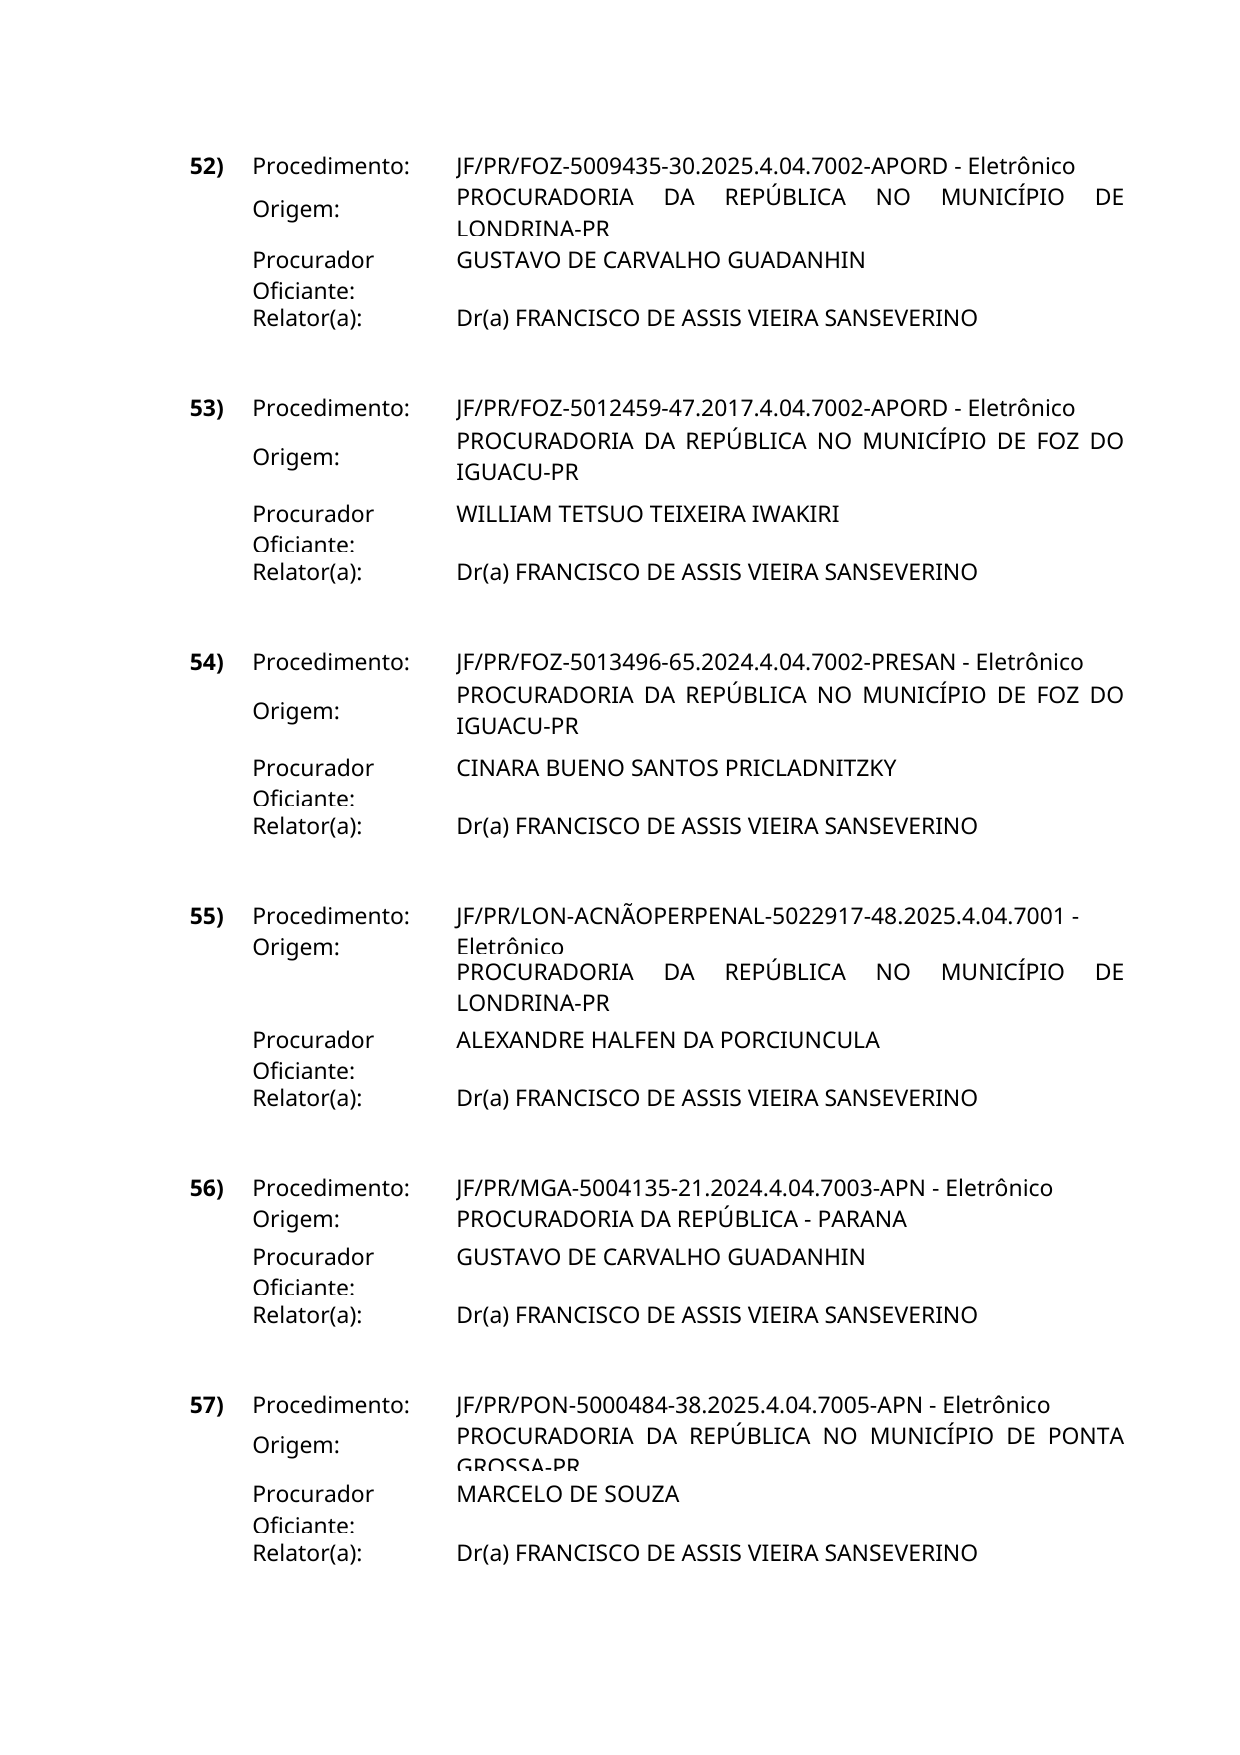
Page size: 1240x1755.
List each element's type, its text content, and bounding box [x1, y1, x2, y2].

table_cell [456, 806, 1125, 810]
table_cell [1125, 1537, 1239, 1568]
table_cell [0, 334, 189, 392]
table_cell [0, 423, 189, 489]
table_cell [1125, 1470, 1239, 1478]
table_cell [1125, 1203, 1239, 1232]
table_cell JF/PR/FOZ-5012459-47.2017.4.04.7002-APORD - Eletrônico [456, 392, 1125, 421]
table_cell 54) [190, 646, 252, 675]
table_header Relator(a): [252, 303, 456, 332]
table_cell [252, 552, 456, 556]
table_cell [1125, 744, 1239, 752]
table_cell [190, 1330, 252, 1388]
table_cell [1125, 392, 1239, 421]
table_cell [252, 1533, 456, 1537]
table_cell Procurador Oficiante: [252, 1241, 456, 1295]
table_header [190, 0, 252, 150]
table_cell [0, 556, 189, 587]
table_cell [252, 588, 456, 646]
table_cell Procurador Oficiante: [252, 244, 456, 298]
table_cell [190, 588, 252, 646]
table_cell [0, 392, 189, 421]
table_cell [190, 1082, 252, 1113]
table_cell [252, 334, 456, 392]
table_cell [0, 150, 189, 179]
table_cell [0, 490, 189, 498]
table_cell [456, 1016, 1125, 1024]
table_cell 53) [190, 392, 252, 421]
table_cell [190, 236, 252, 244]
table_cell 56) [190, 1172, 252, 1201]
table_cell Origem: [252, 677, 456, 743]
table_cell Origem: [252, 423, 456, 489]
table_cell [190, 303, 252, 334]
table_cell [252, 236, 456, 244]
table_cell [190, 423, 252, 489]
table_header [456, 0, 1125, 150]
table_cell [456, 1114, 1125, 1172]
table_cell PROCURADORIA DA REPÚBLICA NO MUNICÍPIO DE LONDRINA-PR [456, 181, 1125, 236]
table_cell Procedimento: [252, 1172, 456, 1201]
table_cell [1125, 1479, 1239, 1531]
table_cell [1125, 423, 1239, 489]
table_cell [190, 490, 252, 498]
table_cell Procedimento: [252, 1389, 456, 1418]
table_cell [190, 1295, 252, 1299]
table_cell [0, 1082, 189, 1113]
table_cell [1125, 490, 1239, 498]
table_cell 57) [190, 1389, 252, 1418]
table_cell [252, 960, 456, 1016]
table_cell [0, 1533, 189, 1537]
table_cell [1125, 900, 1239, 929]
table_cell [0, 1078, 189, 1082]
table_header Dr(a) FRANCISCO DE ASSIS VIEIRA SANSEVERINO [456, 556, 1125, 585]
table_cell [0, 744, 189, 752]
table_cell [0, 236, 189, 244]
table_cell [1125, 1389, 1239, 1418]
table_cell [1125, 806, 1239, 810]
table_cell [456, 1232, 1125, 1241]
table_cell JF/PR/MGA-5004135-21.2024.4.04.7003-APN - Eletrônico [456, 1172, 1125, 1201]
table_cell [456, 490, 1125, 498]
table_cell [1125, 1533, 1239, 1537]
table_cell [0, 1295, 189, 1299]
table_cell [1125, 334, 1239, 392]
table_cell [0, 1232, 189, 1241]
table_cell Origem: [252, 1420, 456, 1470]
table_cell [190, 1420, 252, 1470]
table_cell [190, 1016, 252, 1024]
table_cell [1125, 150, 1239, 179]
table_cell [0, 1330, 189, 1388]
table_cell [456, 552, 1125, 556]
table_cell [252, 298, 456, 302]
table_cell [190, 1537, 252, 1568]
table_cell Procurador Oficiante: [252, 1024, 456, 1078]
table_cell [1125, 552, 1239, 556]
table_cell GUSTAVO DE CARVALHO GUADANHIN [456, 244, 1125, 296]
table_cell [190, 1479, 252, 1531]
table_cell [456, 298, 1125, 302]
table_cell [456, 334, 1125, 392]
table_cell [1125, 1330, 1239, 1388]
table_cell Origem: [252, 181, 456, 236]
table_cell [456, 1078, 1125, 1082]
table_cell Procedimento: [252, 392, 456, 421]
table_cell Procedimento: [252, 150, 456, 179]
table_header Dr(a) FRANCISCO DE ASSIS VIEIRA SANSEVERINO [456, 1299, 1125, 1328]
table_cell [252, 1232, 456, 1241]
table_cell [1125, 588, 1239, 646]
table_cell [1125, 498, 1239, 550]
table_cell [0, 498, 189, 550]
table_cell [1125, 1078, 1239, 1082]
table_cell [190, 744, 252, 752]
table_cell JF/PR/FOZ-5009435-30.2025.4.04.7002-APORD - Eletrônico [456, 150, 1125, 179]
table_cell [1125, 298, 1239, 302]
table_cell [1125, 1082, 1239, 1113]
table_cell [1125, 1295, 1239, 1299]
table_header Dr(a) FRANCISCO DE ASSIS VIEIRA SANSEVERINO [456, 810, 1125, 839]
table_cell Procedimento: [252, 646, 456, 675]
table_cell [456, 1295, 1125, 1299]
table_cell [252, 1330, 456, 1388]
table_cell [0, 810, 189, 841]
table_cell [190, 298, 252, 302]
table_cell [1125, 244, 1239, 296]
table_cell [1125, 1016, 1239, 1024]
table_cell [1125, 841, 1239, 900]
table_header [1125, 0, 1239, 150]
table_cell [1125, 931, 1239, 954]
table_cell [1125, 1114, 1239, 1172]
table_header [252, 0, 456, 150]
table_cell [0, 588, 189, 646]
table_cell [0, 181, 189, 236]
table_cell ALEXANDRE HALFEN DA PORCIUNCULA [456, 1024, 1125, 1076]
table_cell [1125, 1172, 1239, 1201]
table_cell GUSTAVO DE CARVALHO GUADANHIN [456, 1241, 1125, 1293]
table_cell [1125, 1299, 1239, 1330]
table_cell [0, 1172, 189, 1201]
table_cell [190, 841, 252, 900]
table_cell [190, 1114, 252, 1172]
table_cell [1125, 810, 1239, 841]
table_cell [190, 1232, 252, 1241]
table_cell CINARA BUENO SANTOS PRICLADNITZKY [456, 752, 1125, 804]
table_header Relator(a): [252, 1299, 456, 1328]
table_cell [252, 841, 456, 900]
table_cell [0, 806, 189, 810]
table_cell [0, 1479, 189, 1531]
table_cell [456, 1330, 1125, 1388]
table_cell [0, 552, 189, 556]
table_cell [1125, 752, 1239, 804]
table_cell [190, 960, 252, 1016]
table_cell [0, 1470, 189, 1478]
table_cell [190, 956, 252, 960]
table_cell [1125, 956, 1239, 960]
table_cell [1125, 556, 1239, 587]
table_cell [1125, 960, 1239, 1016]
table_cell [0, 1241, 189, 1293]
table_cell [1125, 677, 1239, 743]
table_cell 55) [190, 900, 252, 929]
table_cell [0, 752, 189, 804]
table_cell [1125, 1024, 1239, 1076]
table_cell [190, 1533, 252, 1537]
table_cell [0, 1299, 189, 1330]
table_cell Procurador Oficiante: [252, 498, 456, 552]
table_header Relator(a): [252, 810, 456, 839]
table_cell [252, 744, 456, 752]
table_cell PROCURADORIA DA REPÚBLICA NO MUNICÍPIO DE FOZ DO IGUACU-PR [456, 677, 1125, 743]
table_cell [1125, 1232, 1239, 1241]
table_cell Procedimento: [252, 900, 456, 929]
table_cell [190, 752, 252, 804]
table_cell [1125, 181, 1239, 236]
table_cell [190, 498, 252, 550]
table_cell [190, 552, 252, 556]
table_cell 52) [190, 150, 252, 179]
table_cell [0, 1537, 189, 1568]
table_cell [0, 960, 189, 1016]
table_cell [190, 810, 252, 841]
table_cell [190, 181, 252, 236]
table_cell [456, 236, 1125, 244]
table_cell [252, 490, 456, 498]
table_cell [456, 841, 1125, 900]
table_cell [190, 556, 252, 587]
table_cell [0, 1420, 189, 1470]
table_cell [190, 244, 252, 296]
table_cell [0, 677, 189, 743]
table_cell [0, 303, 189, 334]
table_cell [1125, 303, 1239, 334]
table_cell [190, 1241, 252, 1293]
table_cell [190, 1299, 252, 1330]
table_cell PROCURADORIA DA REPÚBLICA NO MUNICÍPIO DE LONDRINA-PR [456, 956, 1125, 1016]
table_cell [1125, 236, 1239, 244]
table_cell [252, 806, 456, 810]
table_header Relator(a): [252, 556, 456, 585]
table_header Dr(a) FRANCISCO DE ASSIS VIEIRA SANSEVERINO [456, 1537, 1125, 1566]
table_cell [190, 931, 252, 954]
table_cell [0, 956, 189, 960]
table_cell [1125, 646, 1239, 675]
table_cell [252, 1016, 456, 1024]
table_cell [0, 1016, 189, 1024]
table_cell [190, 1203, 252, 1232]
table_cell [456, 744, 1125, 752]
table_cell JF/PR/PON-5000484-38.2025.4.04.7005-APN - Eletrônico [456, 1389, 1125, 1418]
table_cell [1125, 1420, 1239, 1470]
table_cell Procurador Oficiante: [252, 752, 456, 806]
table_cell [190, 1078, 252, 1082]
table_cell PROCURADORIA DA REPÚBLICA - PARANA [456, 1203, 1125, 1232]
table_cell [252, 1078, 456, 1082]
table_cell JF/PR/LON-ACNÃOPERPENAL-5022917-48.2025.4.04.7001 - Eletrônico [456, 900, 1125, 954]
table_cell [0, 646, 189, 675]
table_cell WILLIAM TETSUO TEIXEIRA IWAKIRI [456, 498, 1125, 550]
table_cell Origem: [252, 1203, 456, 1232]
table_header [0, 0, 189, 150]
table_cell PROCURADORIA DA REPÚBLICA NO MUNICÍPIO DE FOZ DO IGUACU-PR [456, 423, 1125, 489]
table_cell [190, 677, 252, 743]
table_cell [0, 298, 189, 302]
table_cell [0, 1024, 189, 1076]
table_cell PROCURADORIA DA REPÚBLICA NO MUNICÍPIO DE PONTA GROSSA-PR [456, 1420, 1125, 1470]
table_cell JF/PR/FOZ-5013496-65.2024.4.04.7002-PRESAN - Eletrônico [456, 646, 1125, 675]
table_cell [0, 244, 189, 296]
table_cell [190, 334, 252, 392]
table_cell [0, 1389, 189, 1418]
table_cell [190, 806, 252, 810]
table_cell [456, 1533, 1125, 1537]
table_cell [0, 841, 189, 900]
table_header Dr(a) FRANCISCO DE ASSIS VIEIRA SANSEVERINO [456, 1082, 1125, 1111]
table_cell [1125, 1241, 1239, 1293]
table_cell [0, 931, 189, 954]
table_cell [252, 1114, 456, 1172]
table_cell [252, 1470, 456, 1478]
table_cell Origem: [252, 931, 456, 960]
table_cell [252, 1295, 456, 1299]
table_header Dr(a) FRANCISCO DE ASSIS VIEIRA SANSEVERINO [456, 303, 1125, 332]
table_cell [0, 1203, 189, 1232]
table_cell [0, 1114, 189, 1172]
table_header Relator(a): [252, 1082, 456, 1111]
table_cell MARCELO DE SOUZA [456, 1479, 1125, 1531]
table_cell Procurador Oficiante: [252, 1479, 456, 1533]
table_cell [0, 900, 189, 929]
table_cell [190, 1024, 252, 1076]
table_cell [456, 588, 1125, 646]
table_header Relator(a): [252, 1537, 456, 1566]
table_cell [456, 1470, 1125, 1478]
table_cell [190, 1470, 252, 1478]
